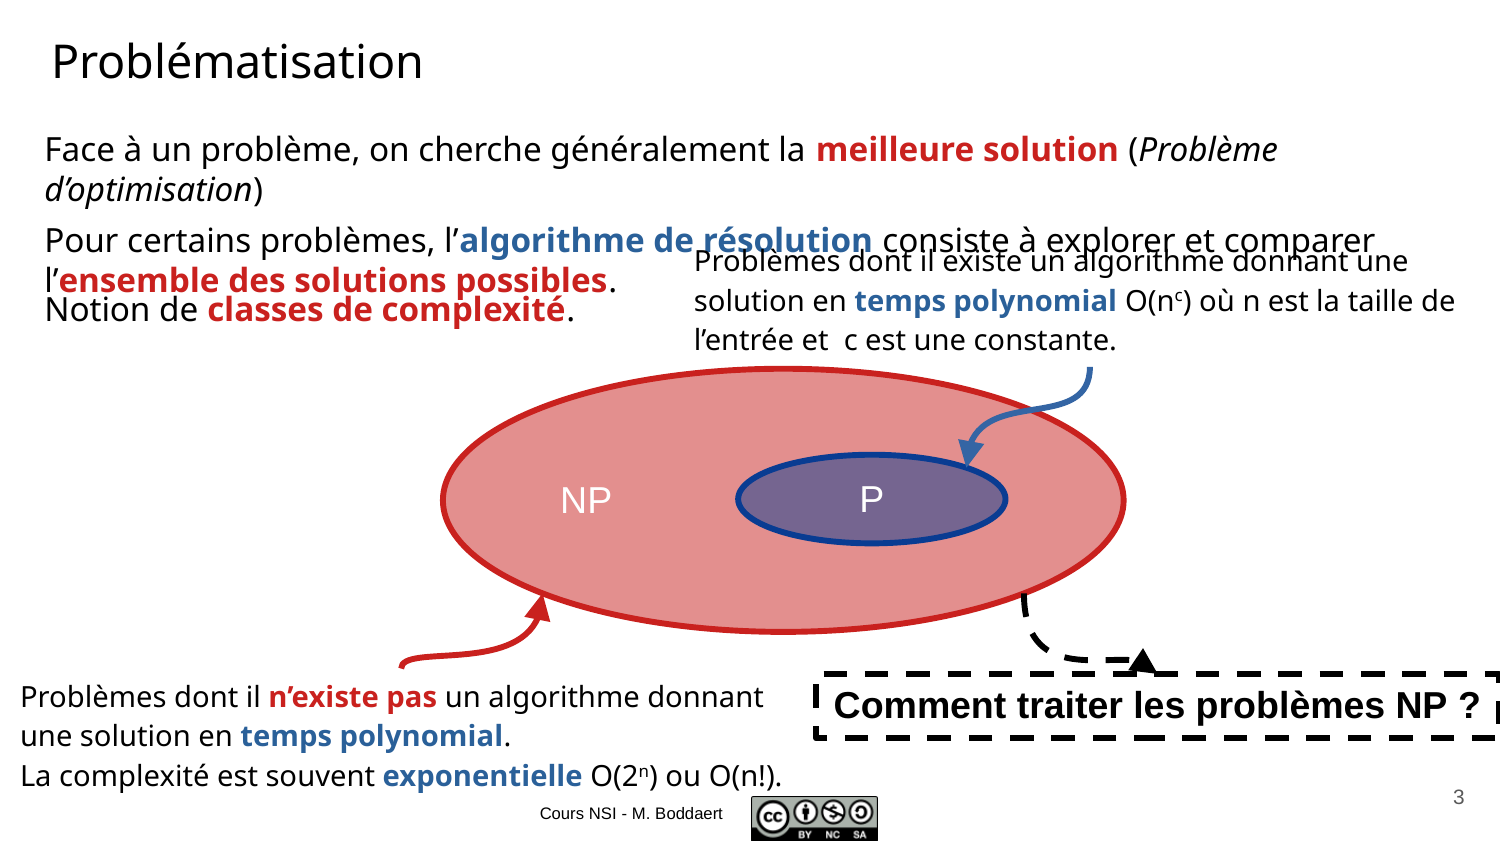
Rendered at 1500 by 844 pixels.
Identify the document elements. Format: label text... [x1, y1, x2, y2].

title Problématisation [51, 13, 1449, 108]
text_box Comment traiter les problèmes NP ? [816, 673, 1484, 739]
text_box Problèmes dont il existe un algorithme donnant une solution en temps polynomial O(nc) où n est la taille de l’entrée et c est une constante. [679, 232, 1500, 359]
picture [751, 796, 878, 841]
text_box Problèmes dont il n’existe pas un algorithme donnant une solution en temps polynomial. La complexité est souvent exponentielle O(2n) ou O(n!). [5, 668, 798, 790]
text_box NP [442, 368, 1124, 632]
text_box P [738, 454, 1006, 544]
slide_number [1389, 764, 1480, 830]
text_box Notion de classes de complexité. [29, 278, 564, 332]
text_box Face à un problème, on cherche généralement la meilleure solution (Problème d’optimisation) Pour certains problèmes, l’algorithme de résolution consiste à explorer et comparer l’ensemble des solutions possibles. [29, 120, 1500, 296]
